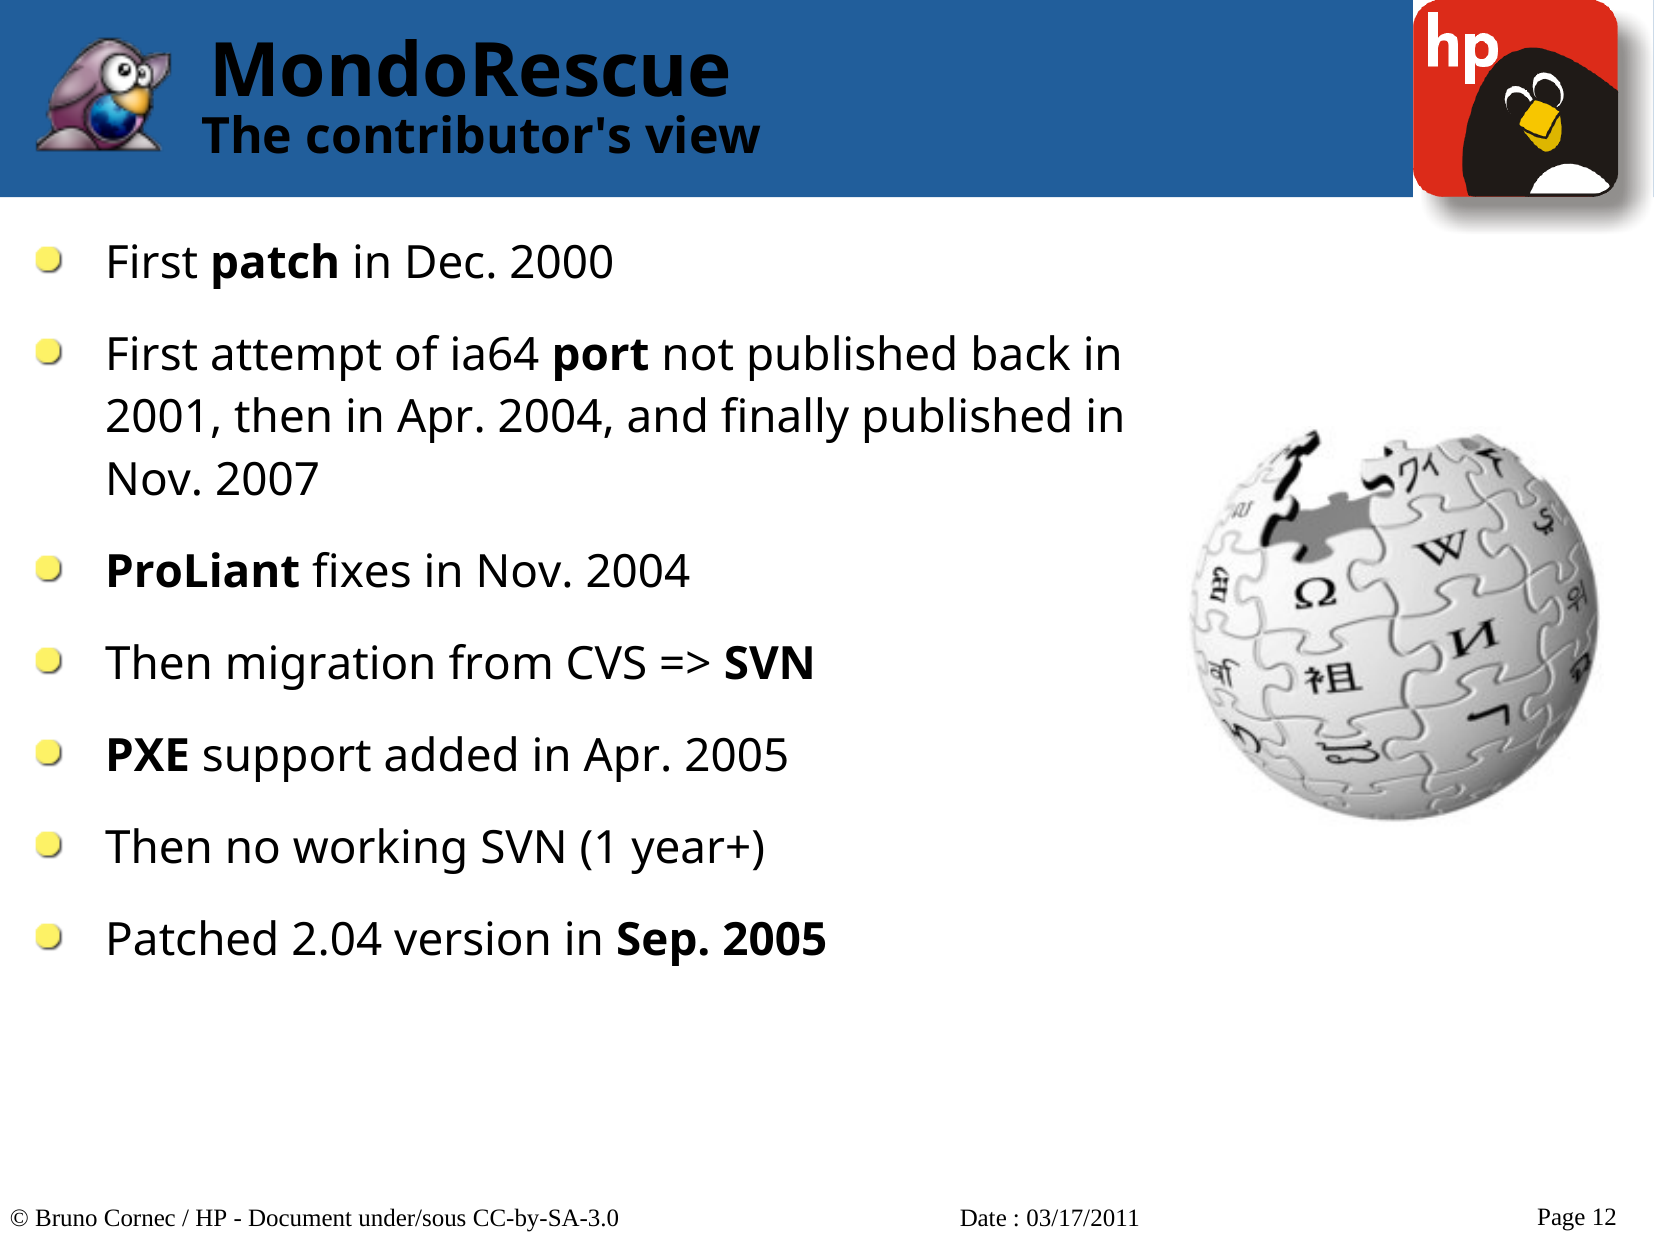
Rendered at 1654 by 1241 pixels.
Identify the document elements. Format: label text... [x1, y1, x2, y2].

list First patch in Dec. 2000 First attempt of ia64 port not published back in 2001, then in Apr. 2004, and finally published in Nov. 2007 ProLiant fixes in Nov. 2004 Then migration from CVS => SVN PXE support added in Apr. 2005 Then no working SVN (1 year+) Patched 2.04 version in Sep. 2005 [22, 229, 1134, 1149]
picture [0, 0, 211, 199]
picture [1413, 0, 1654, 235]
title The contributor's view [201, 32, 1191, 241]
picture [1186, 426, 1604, 843]
